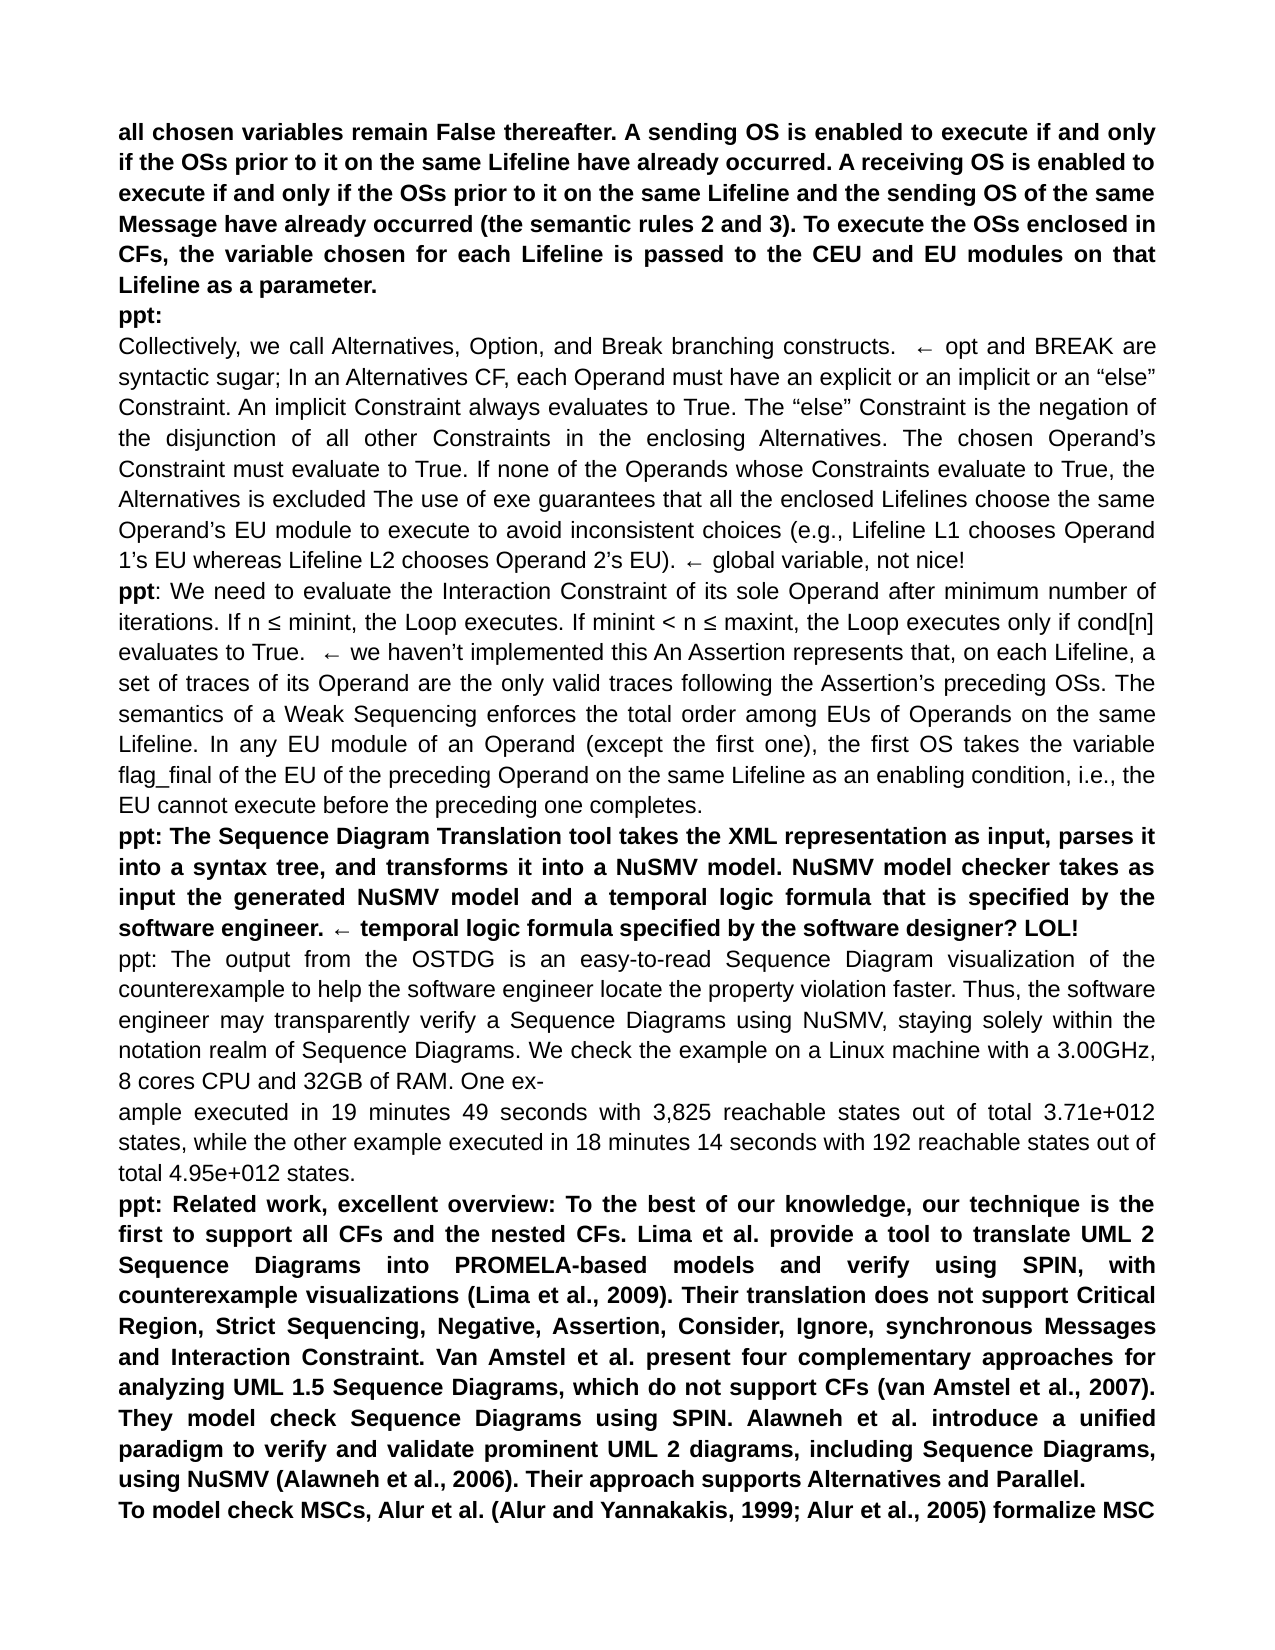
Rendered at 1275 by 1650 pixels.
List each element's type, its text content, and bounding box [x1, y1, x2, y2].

text ppt: [118, 302, 1157, 329]
text ample executed in 19 minutes 49 seconds with 3,825 reachable states out of total 3.71e+012 states, while the other example executed in 18 minutes 14 seconds with 192 reachable states out of total 4.95e+012 states. [118, 1098, 1157, 1186]
text Collectively, we call Alternatives, Option, and Break branching constructs. ← opt and BREAK are syntactic sugar; In an Alternatives CF, each Operand must have an explicit or an implicit or an “else” Constraint. An implicit Constraint always evaluates to True. The “else” Constraint is the negation of the disjunction of all other Constraints in the enclosing Alternatives. The chosen Operand’s Constraint must evaluate to True. If none of the Operands whose Constraints evaluate to True, the Alternatives is excluded The use of exe guarantees that all the enclosed Lifelines choose the same Operand’s EU module to execute to avoid inconsistent choices (e.g., Lifeline L1 chooses Operand 1’s EU whereas Lifeline L2 chooses Operand 2’s EU). ← global variable, not nice! [118, 332, 1157, 574]
text ppt: We need to evaluate the Interaction Constraint of its sole Operand after minimum number of iterations. If n ≤ minint, the Loop executes. If minint < n ≤ maxint, the Loop executes only if cond[n] evaluates to True. ← we haven’t implemented this An Assertion represents that, on each Lifeline, a set of traces of its Operand are the only valid traces following the Assertion’s preceding OSs. The semantics of a Weak Sequencing enforces the total order among EUs of Operands on the same Lifeline. In any EU module of an Operand (except the first one), the first OS takes the variable flag_final of the EU of the preceding Operand on the same Lifeline as an enabling condition, i.e., the EU cannot execute before the preceding one completes. [118, 577, 1157, 819]
text To model check MSCs, Alur et al. (Alur and Yannakakis, 1999; Alur et al., 2005) formalize MSC [118, 1496, 1157, 1523]
text ppt: The Sequence Diagram Translation tool takes the XML representation as input, parses it into a syntax tree, and transforms it into a NuSMV model. NuSMV model checker takes as input the generated NuSMV model and a temporal logic formula that is specified by the software engineer. ← temporal logic formula specified by the software designer? LOL! [118, 822, 1157, 941]
text all chosen variables remain False thereafter. A sending OS is enabled to execute if and only if the OSs prior to it on the same Lifeline have already occurred. A receiving OS is enabled to execute if and only if the OSs prior to it on the same Lifeline and the sending OS of the same Message have already occurred (the semantic rules 2 and 3). To execute the OSs enclosed in CFs, the variable chosen for each Lifeline is passed to the CEU and EU modules on that Lifeline as a parameter. [118, 118, 1157, 298]
text ppt: The output from the OSTDG is an easy-to-read Sequence Diagram visualization of the counterexample to help the software engineer locate the property violation faster. Thus, the software engineer may transparently verify a Sequence Diagrams using NuSMV, staying solely within the notation realm of Sequence Diagrams. We check the example on a Linux machine with a 3.00GHz, 8 cores CPU and 32GB of RAM. One ex- [118, 945, 1157, 1094]
text ppt: Related work, excellent overview: To the best of our knowledge, our technique is the first to support all CFs and the nested CFs. Lima et al. provide a tool to translate UML 2 Sequence Diagrams into PROMELA-based models and verify using SPIN, with counterexample visualizations (Lima et al., 2009). Their translation does not support Critical Region, Strict Sequencing, Negative, Assertion, Consider, Ignore, synchronous Messages and Interaction Constraint. Van Amstel et al. present four complementary approaches for analyzing UML 1.5 Sequence Diagrams, which do not support CFs (van Amstel et al., 2007). They model check Sequence Diagrams using SPIN. Alawneh et al. introduce a unified paradigm to verify and validate prominent UML 2 diagrams, including Sequence Diagrams, using NuSMV (Alawneh et al., 2006). Their approach supports Alternatives and Parallel. [118, 1190, 1157, 1492]
